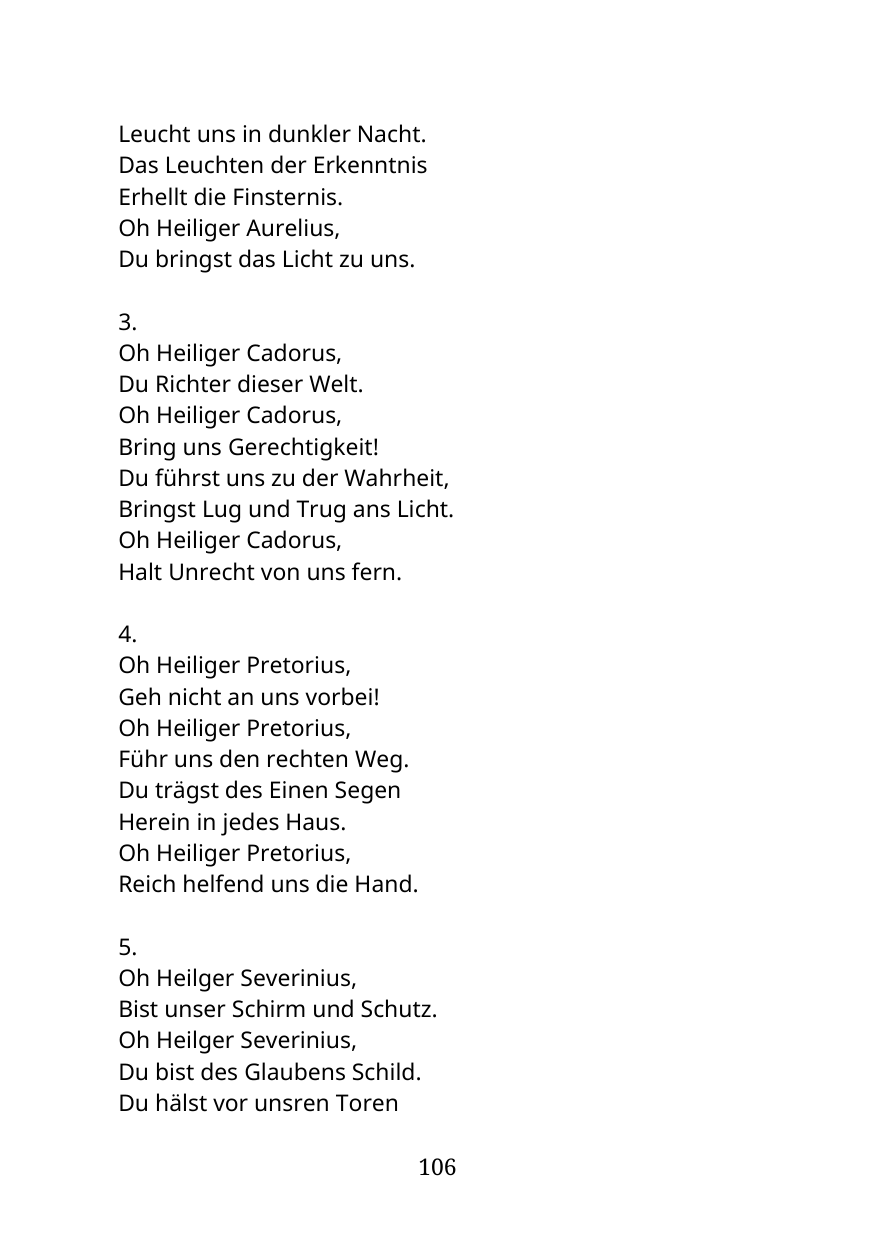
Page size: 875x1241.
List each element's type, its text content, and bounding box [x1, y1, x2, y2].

text Oh Heiliger Cadorus, [118, 524, 756, 556]
text Erhellt die Finsternis. [118, 181, 756, 212]
text 5. [118, 931, 756, 962]
text Du bringst das Licht zu uns. [118, 243, 756, 274]
text Bist unser Schirm und Schutz. [118, 993, 756, 1024]
text 3. [118, 306, 756, 337]
text Oh Heiliger Pretorius, [118, 649, 756, 681]
text Du hälst vor unsren Toren [118, 1087, 756, 1118]
text Du bist des Glaubens Schild. [118, 1056, 756, 1087]
text Oh Heiliger Cadorus, [118, 399, 756, 431]
text 4. [118, 618, 756, 649]
text Bring uns Gerechtigkeit! [118, 431, 756, 462]
text Oh Heilger Severinius, [118, 1024, 756, 1056]
text Oh Heiliger Pretorius, [118, 837, 756, 868]
text Leucht uns in dunkler Nacht. [118, 118, 756, 149]
text Halt Unrecht von uns fern. [118, 556, 756, 587]
text Du führst uns zu der Wahrheit, [118, 462, 756, 493]
text Herein in jedes Haus. [118, 806, 756, 837]
text Reich helfend uns die Hand. [118, 868, 756, 899]
text Führ uns den rechten Weg. [118, 743, 756, 774]
text Geh nicht an uns vorbei! [118, 681, 756, 712]
text Oh Heiliger Cadorus, [118, 337, 756, 368]
text Oh Heilger Severinius, [118, 962, 756, 993]
text Das Leuchten der Erkenntnis [118, 149, 756, 181]
text Bringst Lug und Trug ans Licht. [118, 493, 756, 524]
text Oh Heiliger Aurelius, [118, 212, 756, 243]
text Du trägst des Einen Segen [118, 774, 756, 806]
text Oh Heiliger Pretorius, [118, 712, 756, 743]
text Du Richter dieser Welt. [118, 368, 756, 399]
